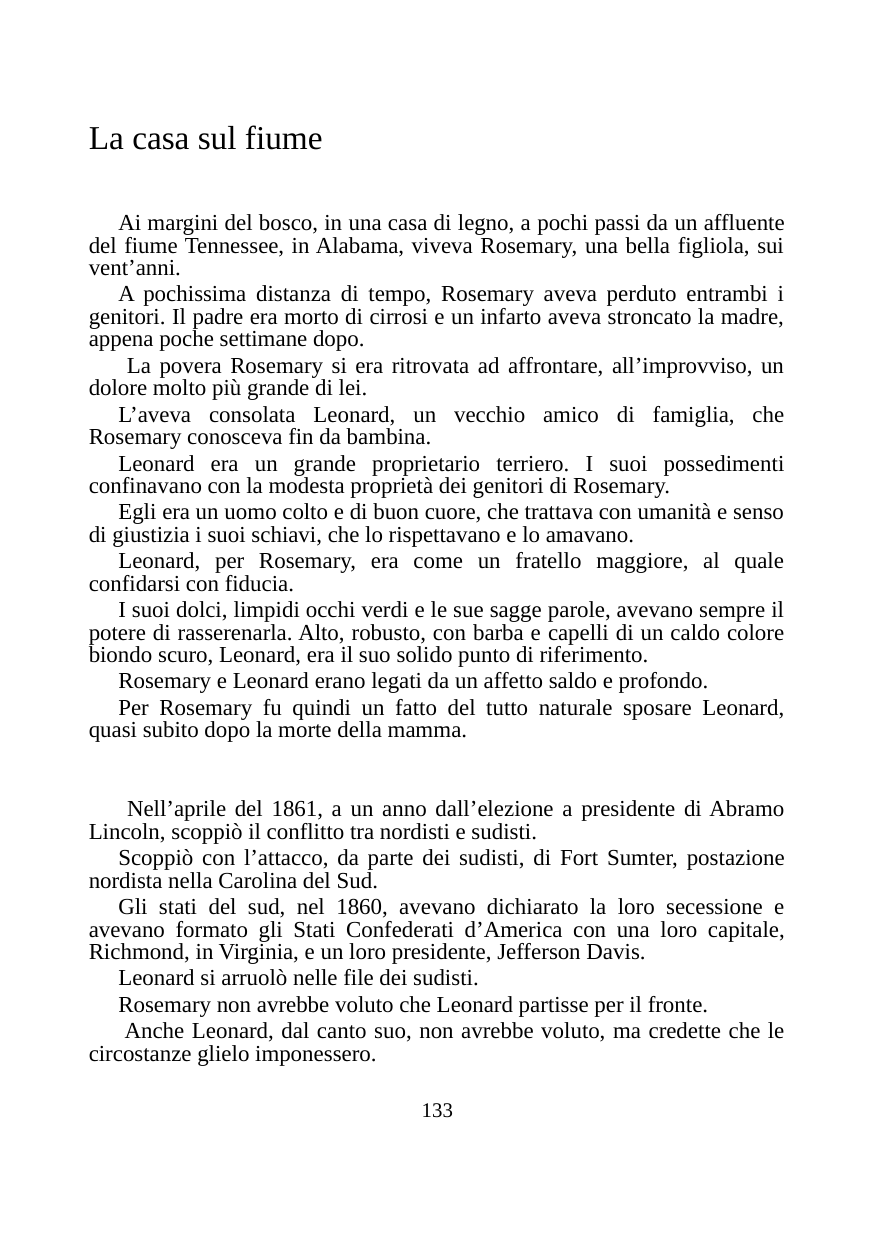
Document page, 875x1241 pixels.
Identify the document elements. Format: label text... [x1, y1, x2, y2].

text Rosemary e Leonard erano legati da un affetto saldo e profondo. [88, 667, 786, 694]
text I suoi dolci, limpidi occhi verdi e le sue sagge parole, avevano sempre il potere di rasserenarla. Alto, robusto, con barba e capelli di un caldo colore biondo scuro, Leonard, era il suo solido punto di riferimento. [88, 596, 786, 667]
text La povera Rosemary si era ritrovata ad affrontare, all’improvviso, un dolore molto più grande di lei. [88, 352, 786, 401]
text A pochissima distanza di tempo, Rosemary aveva perduto entrambi i genitori. Il padre era morto di cirrosi e un infarto aveva stroncato la madre, appena poche settimane dopo. [88, 281, 786, 352]
text L’aveva consolata Leonard, un vecchio amico di famiglia, che Rosemary conosceva fin da bambina. [88, 401, 786, 449]
subtitle La casa sul fiume [88, 118, 786, 156]
text Scoppiò con l’attacco, da parte dei sudisti, di Fort Sumter, postazione nordista nella Carolina del Sud. [88, 844, 786, 893]
text Nell’aprile del 1861, a un anno dall’elezione a presidente di Abramo Lincoln, scoppiò il conflitto tra nordisti e sudisti. [88, 795, 786, 844]
text Egli era un uomo colto e di buon cuore, che trattava con umanità e senso di giustizia i suoi schiavi, che lo rispettavano e lo amavano. [88, 498, 786, 547]
text Leonard si arruolò nelle file dei sudisti. [88, 964, 786, 991]
text Gli stati del sud, nel 1860, avevano dichiarato la loro secessione e avevano formato gli Stati Confederati d’America con una loro capitale, Richmond, in Virginia, e un loro presidente, Jefferson Davis. [88, 893, 786, 964]
text Anche Leonard, dal canto suo, non avrebbe voluto, ma credette che le circostanze glielo imponessero. [88, 1017, 786, 1066]
text Leonard era un grande proprietario terriero. I suoi possedimenti confinavano con la modesta proprietà dei genitori di Rosemary. [88, 449, 786, 498]
text Per Rosemary fu quindi un fatto del tutto naturale sposare Leonard, quasi subito dopo la morte della mamma. [88, 694, 786, 743]
text Rosemary non avrebbe voluto che Leonard partisse per il fronte. [88, 991, 786, 1017]
text Ai margini del bosco, in una casa di legno, a pochi passi da un affluente del fiume Tennessee, in Alabama, viveva Rosemary, una bella figliola, sui vent’anni. [88, 209, 786, 281]
text Leonard, per Rosemary, era come un fratello maggiore, al quale confidarsi con fiducia. [88, 547, 786, 596]
